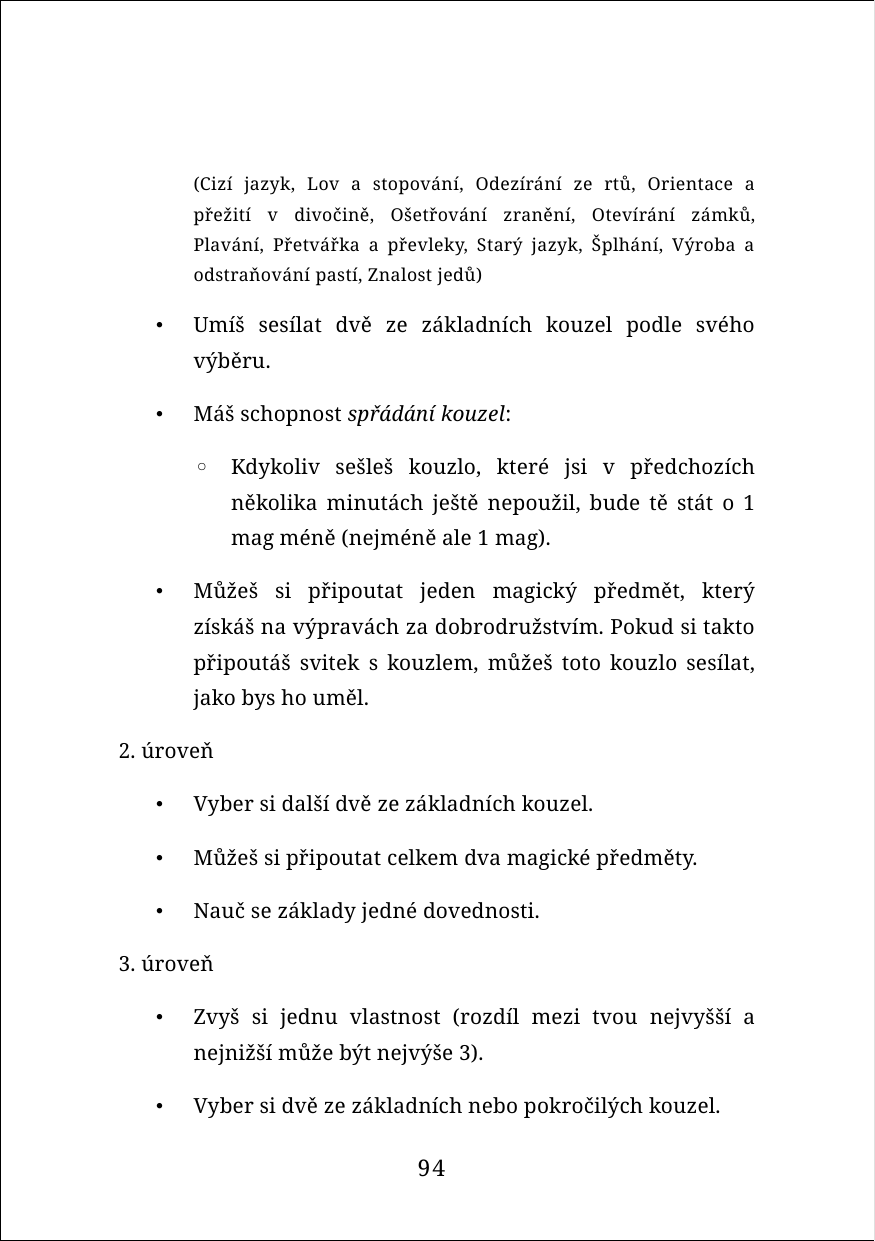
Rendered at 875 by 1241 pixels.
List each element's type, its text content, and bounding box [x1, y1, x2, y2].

list Můžeš si připoutat celkem dva magické předměty. [156, 843, 756, 871]
list Kdykoliv sešleš kouzlo, které jsi v předchozích několika minutách ještě nepoužil, bude tě stát o 1 mag méně (nejméně ale 1 mag). [193, 452, 756, 552]
list Vyber si dvě ze základních nebo pokročilých kouzel. [156, 1091, 756, 1120]
text 2. úroveň [118, 736, 756, 765]
list (Cizí jazyk, Lov a stopování, Odezírání ze rtů, Orientace a přežití v divočině, Ošetřování zranění, Otevírání zámků, Plavání, Přetvářka a převleky, Starý jazyk, Šplhání, Výroba a odstraňování pastí, Znalost jedů) [156, 172, 756, 287]
list Umíš sesílat dvě ze základních kouzel podle svého výběru. [156, 310, 756, 374]
list Vyber si další dvě ze základních kouzel. [156, 789, 756, 818]
list Máš schopnost spřádání kouzel: [156, 399, 756, 427]
text 3. úroveň [118, 949, 756, 978]
list Zvyš si jednu vlastnost (rozdíl mezi tvou nejvyšší a nejnižší může být nejvýše 3). [156, 1002, 756, 1066]
list Nauč se základy jedné dovednosti. [156, 896, 756, 924]
list Můžeš si připoutat jeden magický předmět, který získáš na výpravách za dobrodružstvím. Pokud si takto připoutáš svitek s kouzlem, můžeš toto kouzlo sesílat, jako bys ho uměl. [156, 577, 756, 712]
